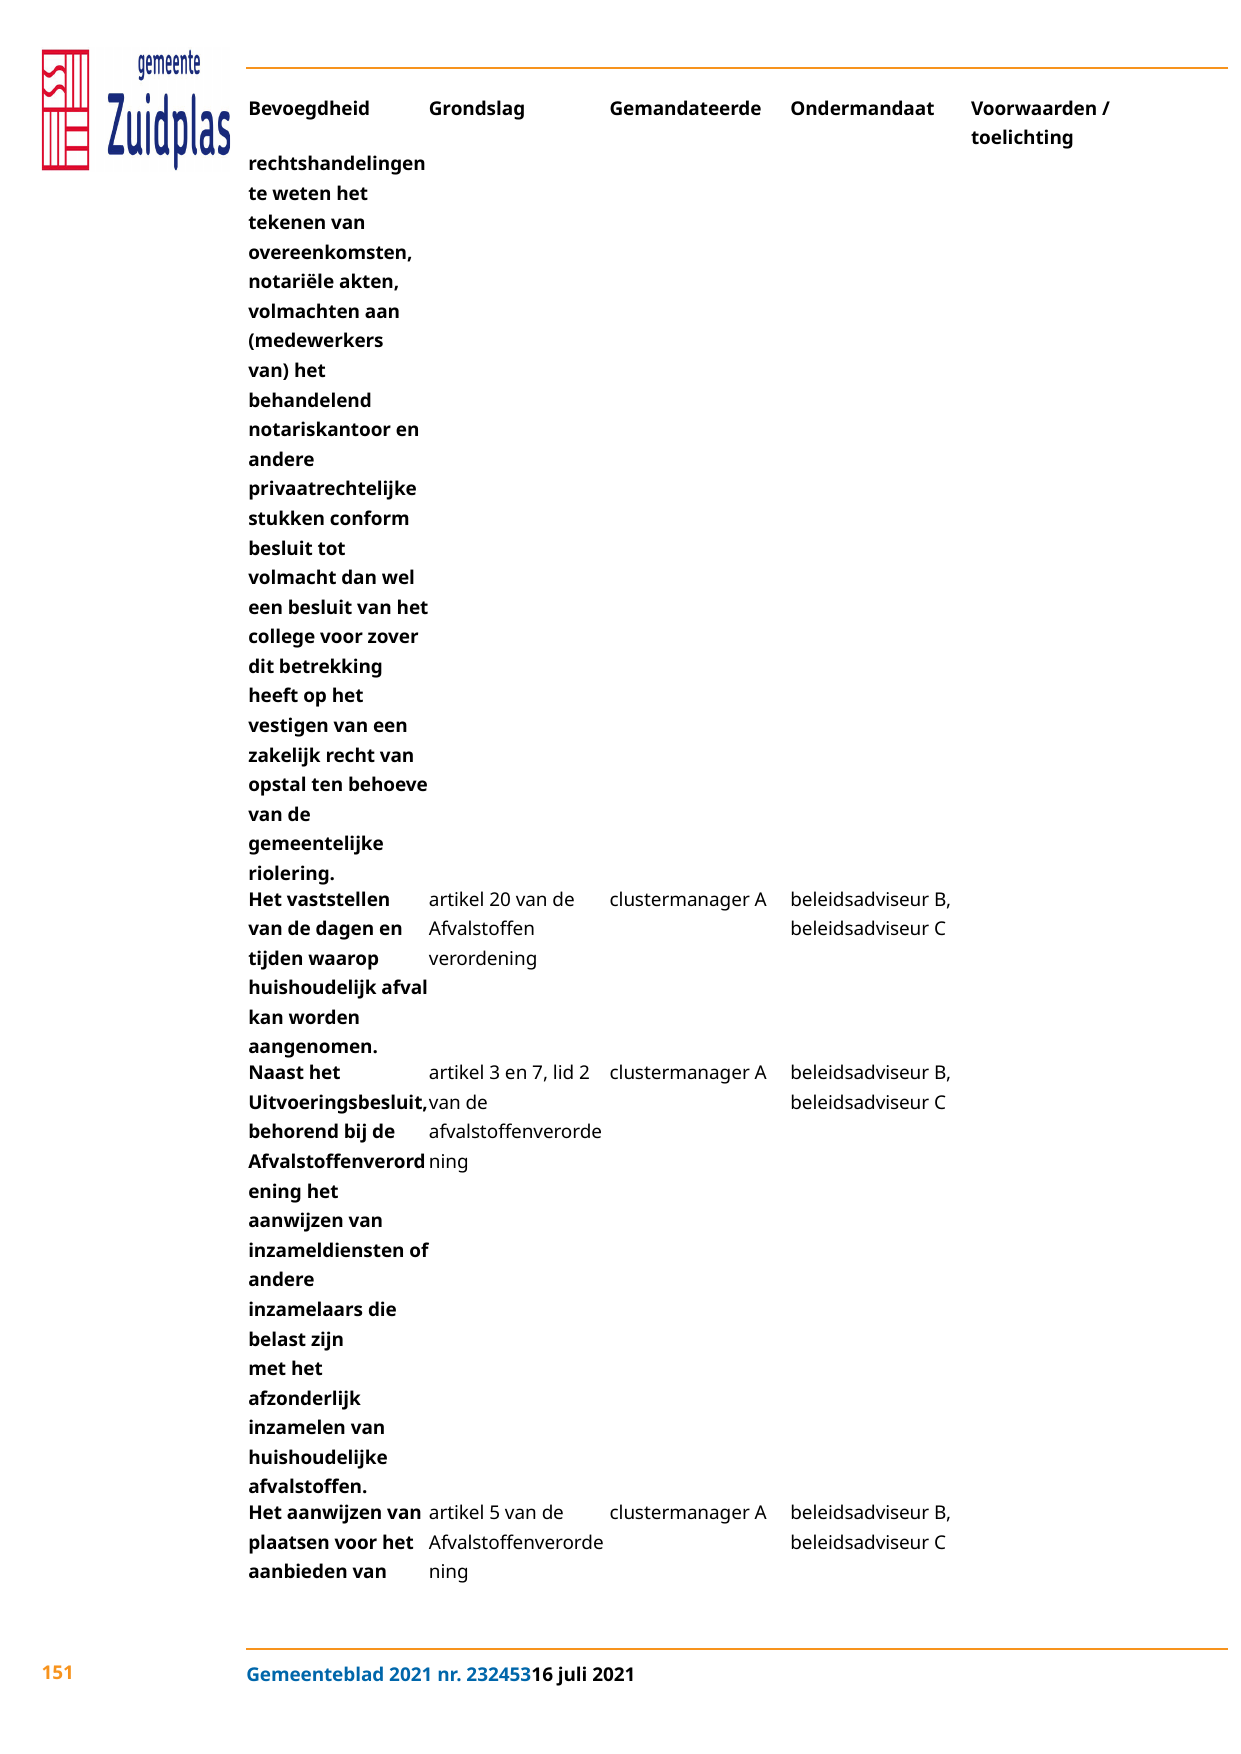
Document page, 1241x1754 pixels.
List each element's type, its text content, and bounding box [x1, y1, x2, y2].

picture [41, 47, 231, 172]
table_cell Naast het Uitvoeringsbesluit, behorend bij de Afvalstoffenverordening het aanwijzen van inzameldiensten of andere inzamelaars die belast zijn met het afzonderlijk inzamelen van huishoudelijke afvalstoffen. [248, 1060, 429, 1499]
table_header Grondslag [429, 95, 609, 150]
table_cell beleidsadviseur B, beleidsadviseur C [790, 886, 971, 1059]
table_cell artikel 5 van de Afvalstoffenverordening [429, 1499, 609, 1584]
table_cell [971, 1499, 1152, 1584]
table_cell Het vaststellen van de dagen en tijden waarop huishoudelijk afval kan worden aangenomen. [248, 886, 429, 1059]
table_cell Het aanwijzen van plaatsen voor het aanbieden van [248, 1499, 429, 1584]
table_cell [971, 150, 1152, 886]
table_cell [971, 1060, 1152, 1499]
table_cell [790, 150, 971, 886]
table_cell beleidsadviseur B, beleidsadviseur C [790, 1060, 971, 1499]
table_cell artikel 20 van de Afvalstoffen verordening [429, 886, 609, 1059]
table_header Gemandateerde [609, 95, 790, 150]
table_cell [609, 150, 790, 886]
table_cell [971, 886, 1152, 1059]
table_cell rechtshandelingen te weten het tekenen van overeenkomsten, notariële akten, volmachten aan (medewerkers van) het behandelend notariskantoor en andere privaatrechtelijke stukken conform besluit tot volmacht dan wel een besluit van het college voor zover dit betrekking heeft op het vestigen van een zakelijk recht van opstal ten behoeve van de gemeentelijke riolering. [248, 150, 429, 886]
table_cell [429, 150, 609, 886]
table_cell clustermanager A [609, 1499, 790, 1584]
table_header Ondermandaat [790, 95, 971, 150]
table_cell artikel 3 en 7, lid 2 van de afvalstoffenverordening [429, 1060, 609, 1499]
table_header Bevoegdheid [248, 95, 429, 150]
table_cell beleidsadviseur B, beleidsadviseur C [790, 1499, 971, 1584]
table_cell clustermanager A [609, 886, 790, 1059]
table_cell clustermanager A [609, 1060, 790, 1499]
table_header Voorwaarden / toelichting [971, 95, 1152, 150]
